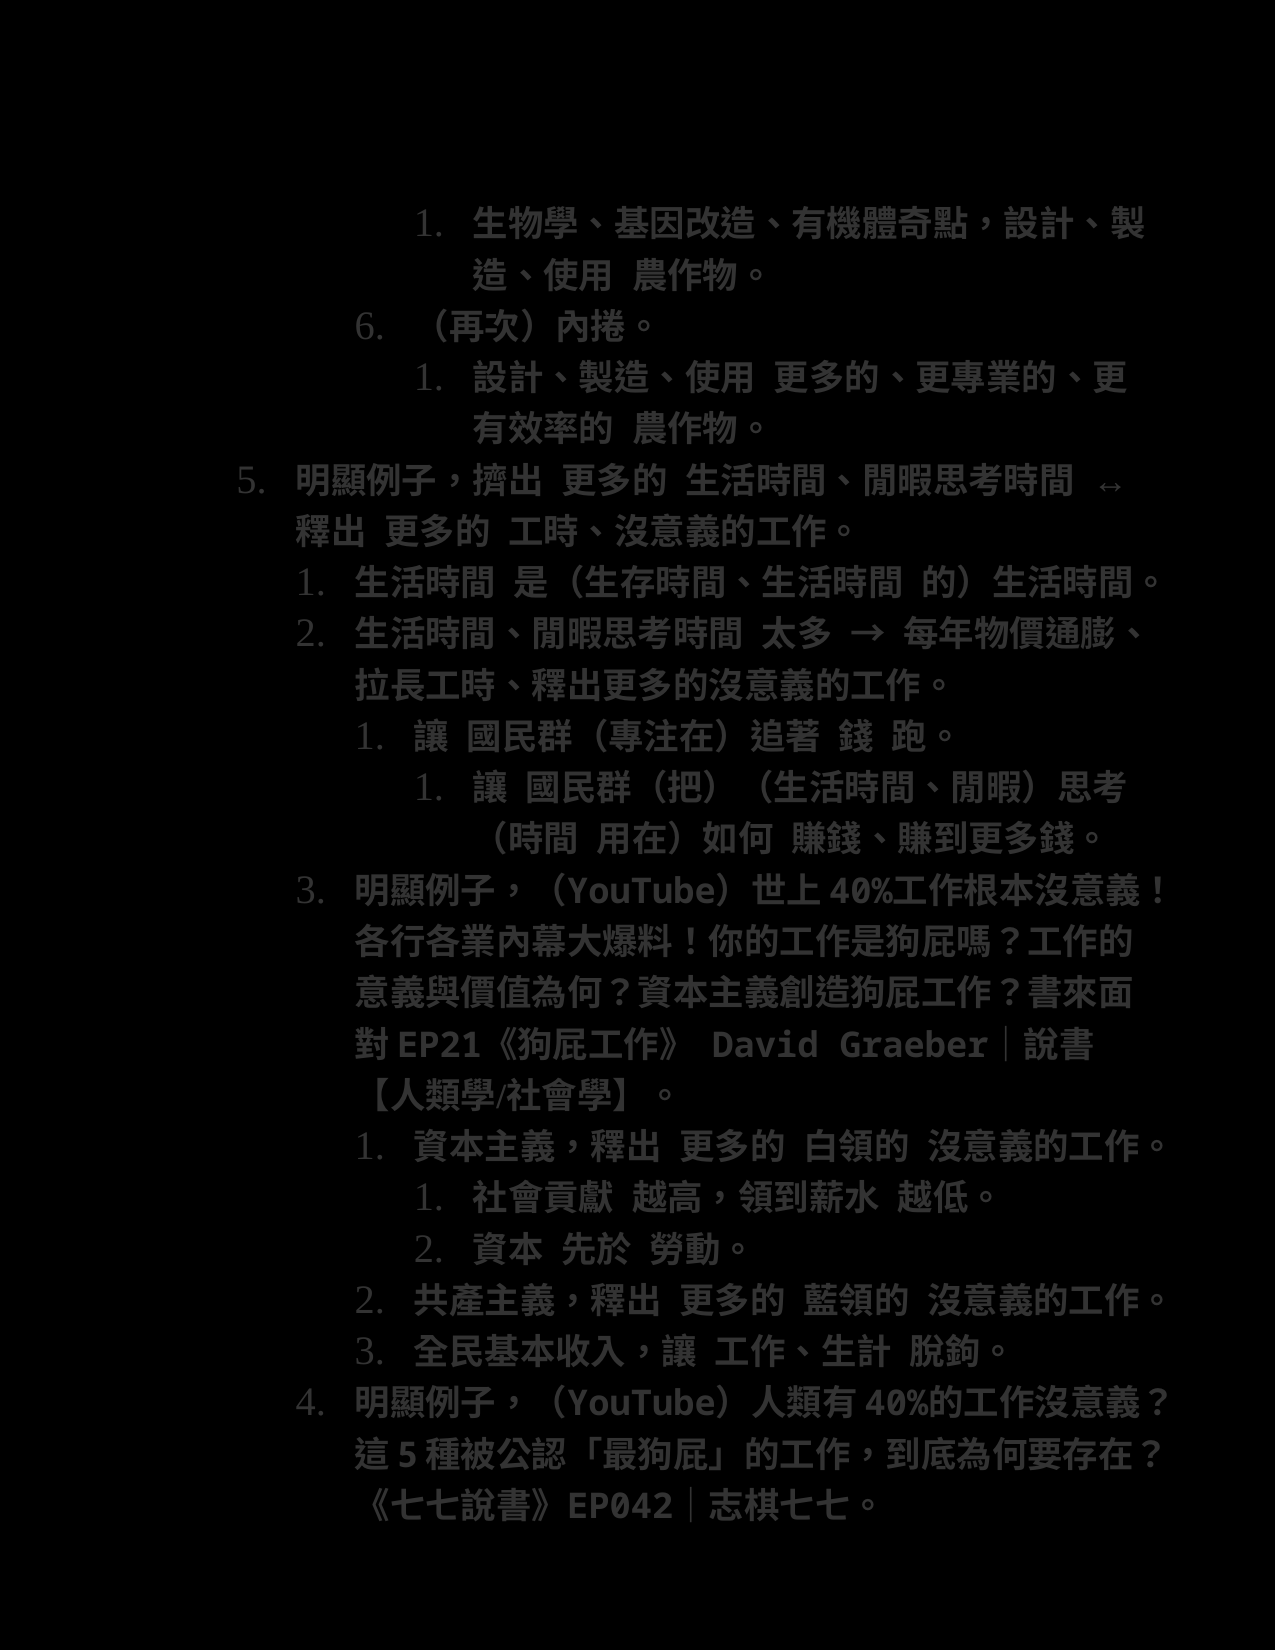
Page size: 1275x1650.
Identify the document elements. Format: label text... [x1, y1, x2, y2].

list 設計、製造、使用 更多的、更專業的、更有效率的 農作物。 [413, 349, 1157, 452]
list 資本主義，釋出 更多的 白領的 沒意義的工作。 [354, 1118, 1157, 1170]
list 生活時間 是（生存時間、生活時間 的）生活時間。 [295, 554, 1157, 606]
list 共產主義，釋出 更多的 藍領的 沒意義的工作。 [354, 1272, 1157, 1323]
list 社會貢獻 越高，領到薪水 越低。 [413, 1170, 1157, 1221]
list 資本 先於 勞動。 [413, 1221, 1157, 1272]
list 讓 國民群（把）（生活時間、閒暇）思考（時間 用在）如何 賺錢、賺到更多錢。 [413, 759, 1157, 862]
list 明顯例子，（YouTube）人類有40%的工作沒意義？這5種被公認「最狗屁」的工作，到底為何要存在？《七七說書》EP042｜志棋七七。 [295, 1375, 1157, 1529]
list 生物學、基因改造、有機體奇點，設計、製造、使用 農作物。 [413, 196, 1157, 298]
list 生活時間、閒暇思考時間 太多 → 每年物價通膨、拉長工時、釋出更多的沒意義的工作。 [295, 606, 1157, 708]
list 明顯例子，擠出 更多的 生活時間、閒暇思考時間 ↔ 釋出 更多的 工時、沒意義的工作。 [236, 452, 1157, 554]
list 全民基本收入，讓 工作、生計 脫鉤。 [354, 1323, 1157, 1375]
list 讓 國民群（專注在）追著 錢 跑。 [354, 708, 1157, 759]
list 明顯例子，（YouTube）世上40%工作根本沒意義！各行各業內幕大爆料！你的工作是狗屁嗎？工作的意義與價值為何？資本主義創造狗屁工作？書來面對EP21《狗屁工作》 David Graeber｜說書【人類學/社會學】。 [295, 862, 1157, 1118]
list （再次）內捲。 [354, 298, 1157, 349]
